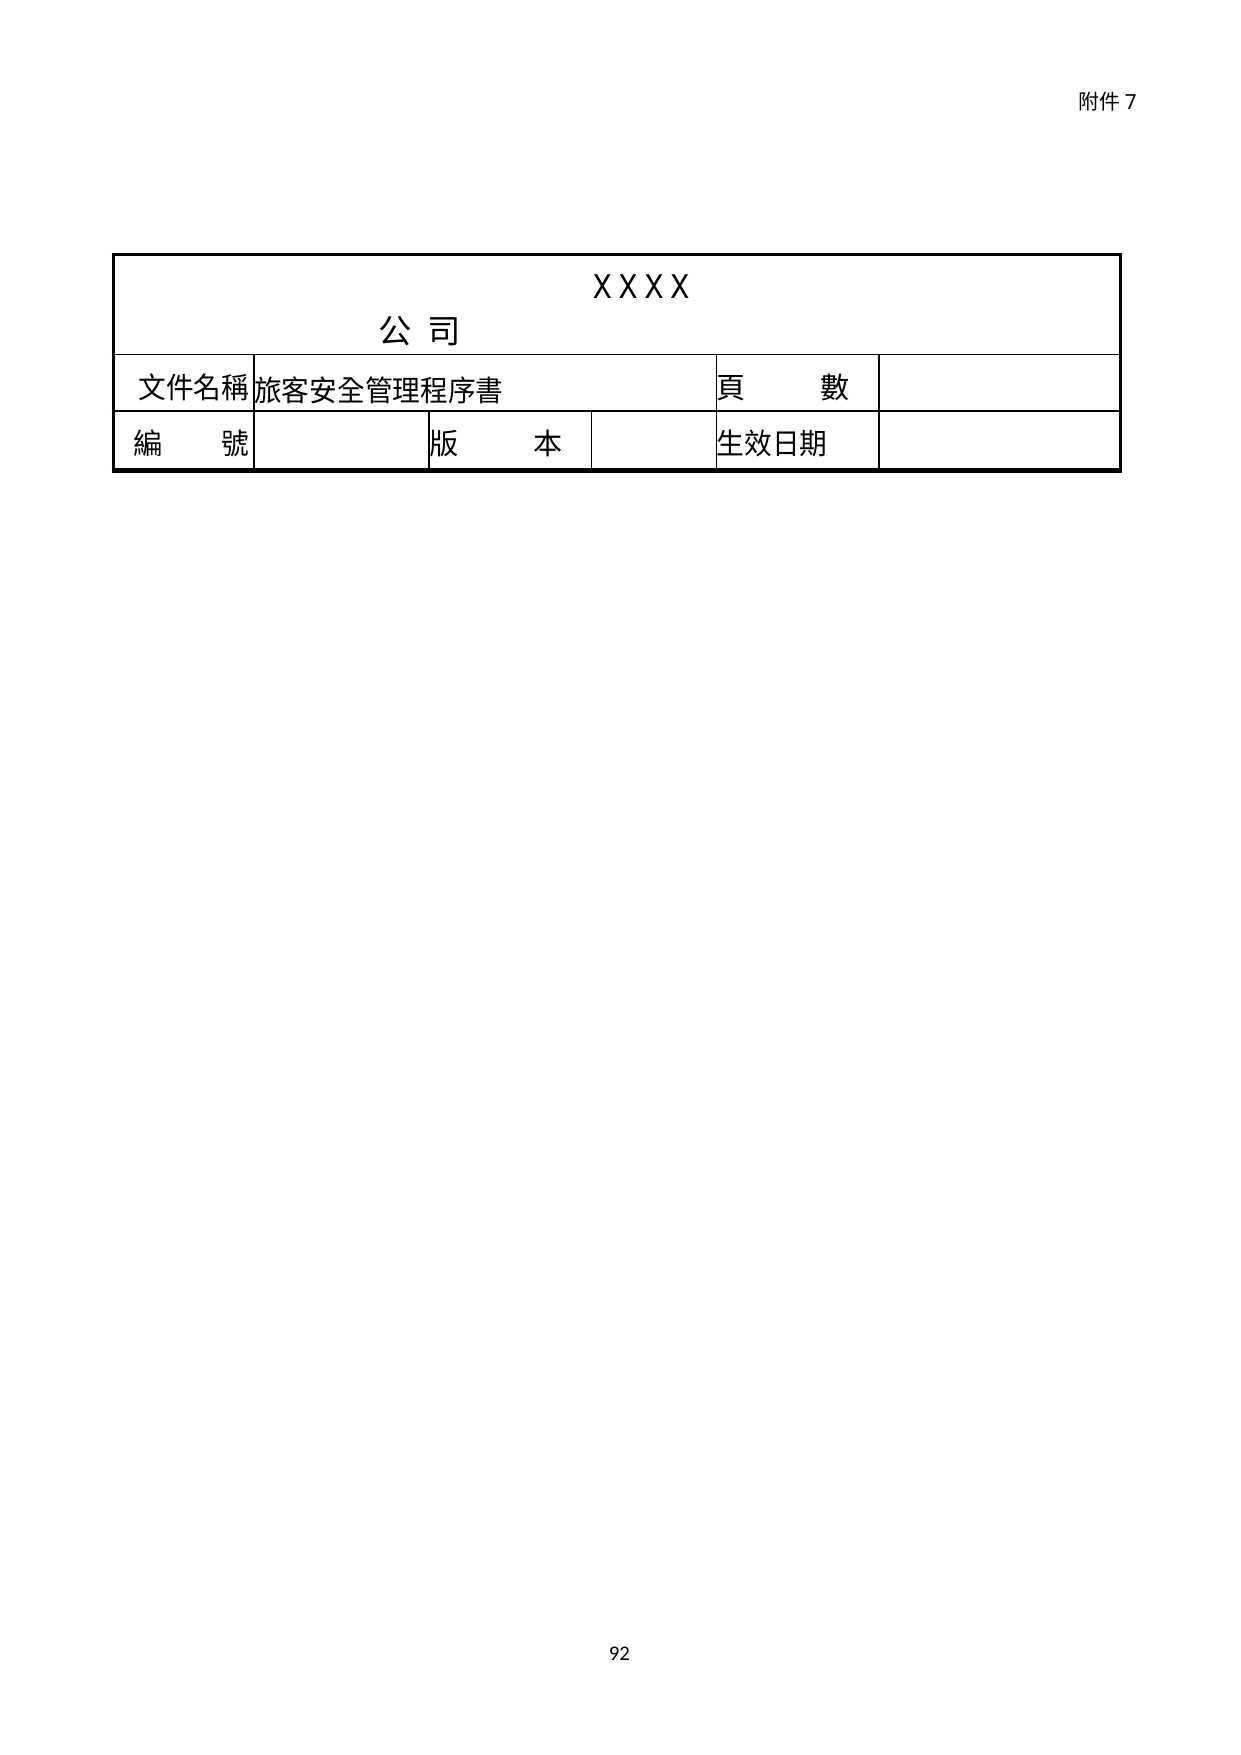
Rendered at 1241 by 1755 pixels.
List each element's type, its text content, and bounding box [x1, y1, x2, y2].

table_cell 頁 數 [717, 355, 878, 410]
table_cell 生效日期 [717, 412, 878, 468]
table_cell [255, 412, 428, 468]
table_cell 文件名稱 [115, 355, 253, 410]
table_header XXXX 公 司 [115, 256, 1119, 354]
table_cell [880, 412, 1119, 468]
table_cell [592, 412, 716, 468]
table_cell 編 號 [115, 412, 253, 468]
table_cell 旅客安全管理程序書 [255, 355, 716, 410]
table_cell [880, 355, 1119, 410]
table_cell 版 本 [430, 412, 591, 468]
